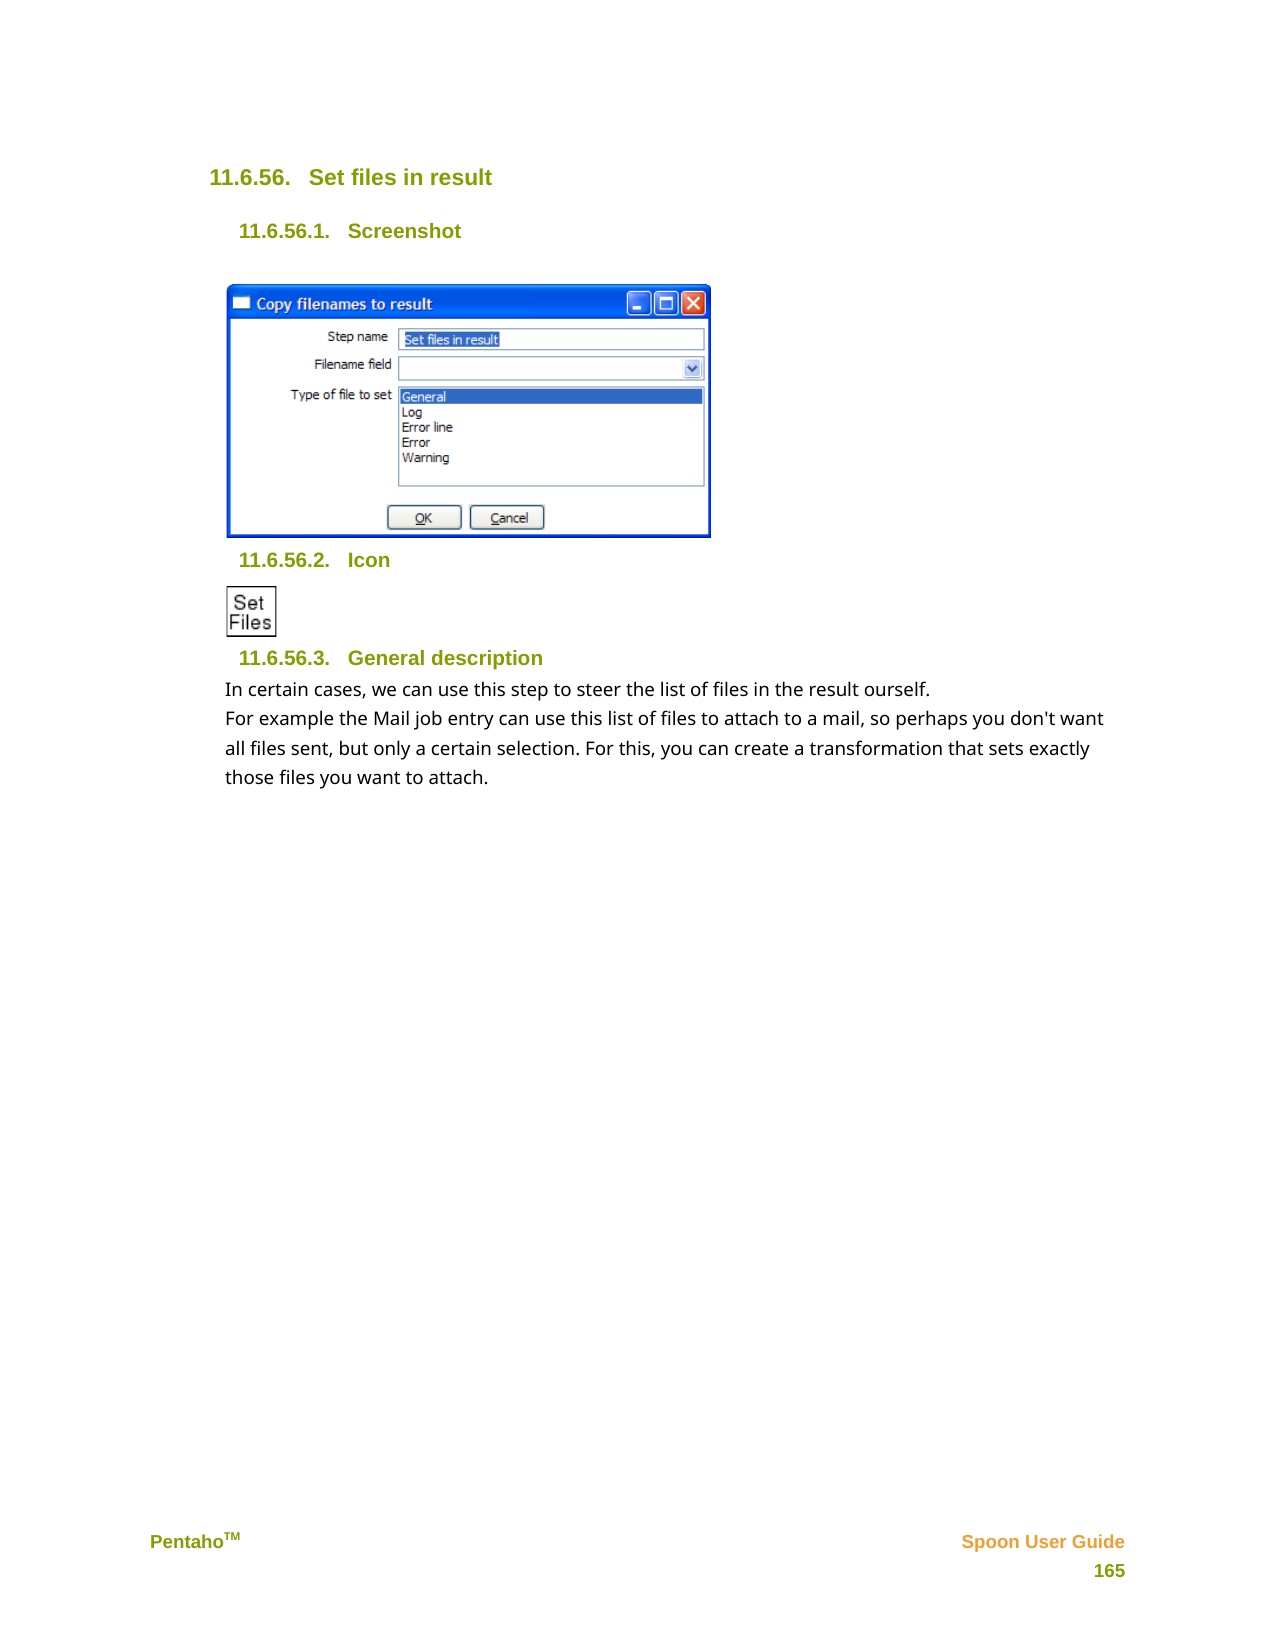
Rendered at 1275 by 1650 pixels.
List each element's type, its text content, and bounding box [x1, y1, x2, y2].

subtitle General description [239, 593, 1125, 673]
text For example the Mail job entry can use this list of files to attach to a mail, so perhaps you don't want all files sent, but only a certain selection. For this, you can create a transformation that sets exactly those files you want to attach. [225, 702, 1125, 790]
text In certain cases, we can use this step to steer the list of files in the result ourself. [225, 673, 1125, 702]
picture [226, 586, 277, 637]
subtitle Icon [239, 264, 1125, 574]
subtitle Screenshot [239, 211, 1125, 246]
subtitle Set files in result [209, 157, 1125, 192]
